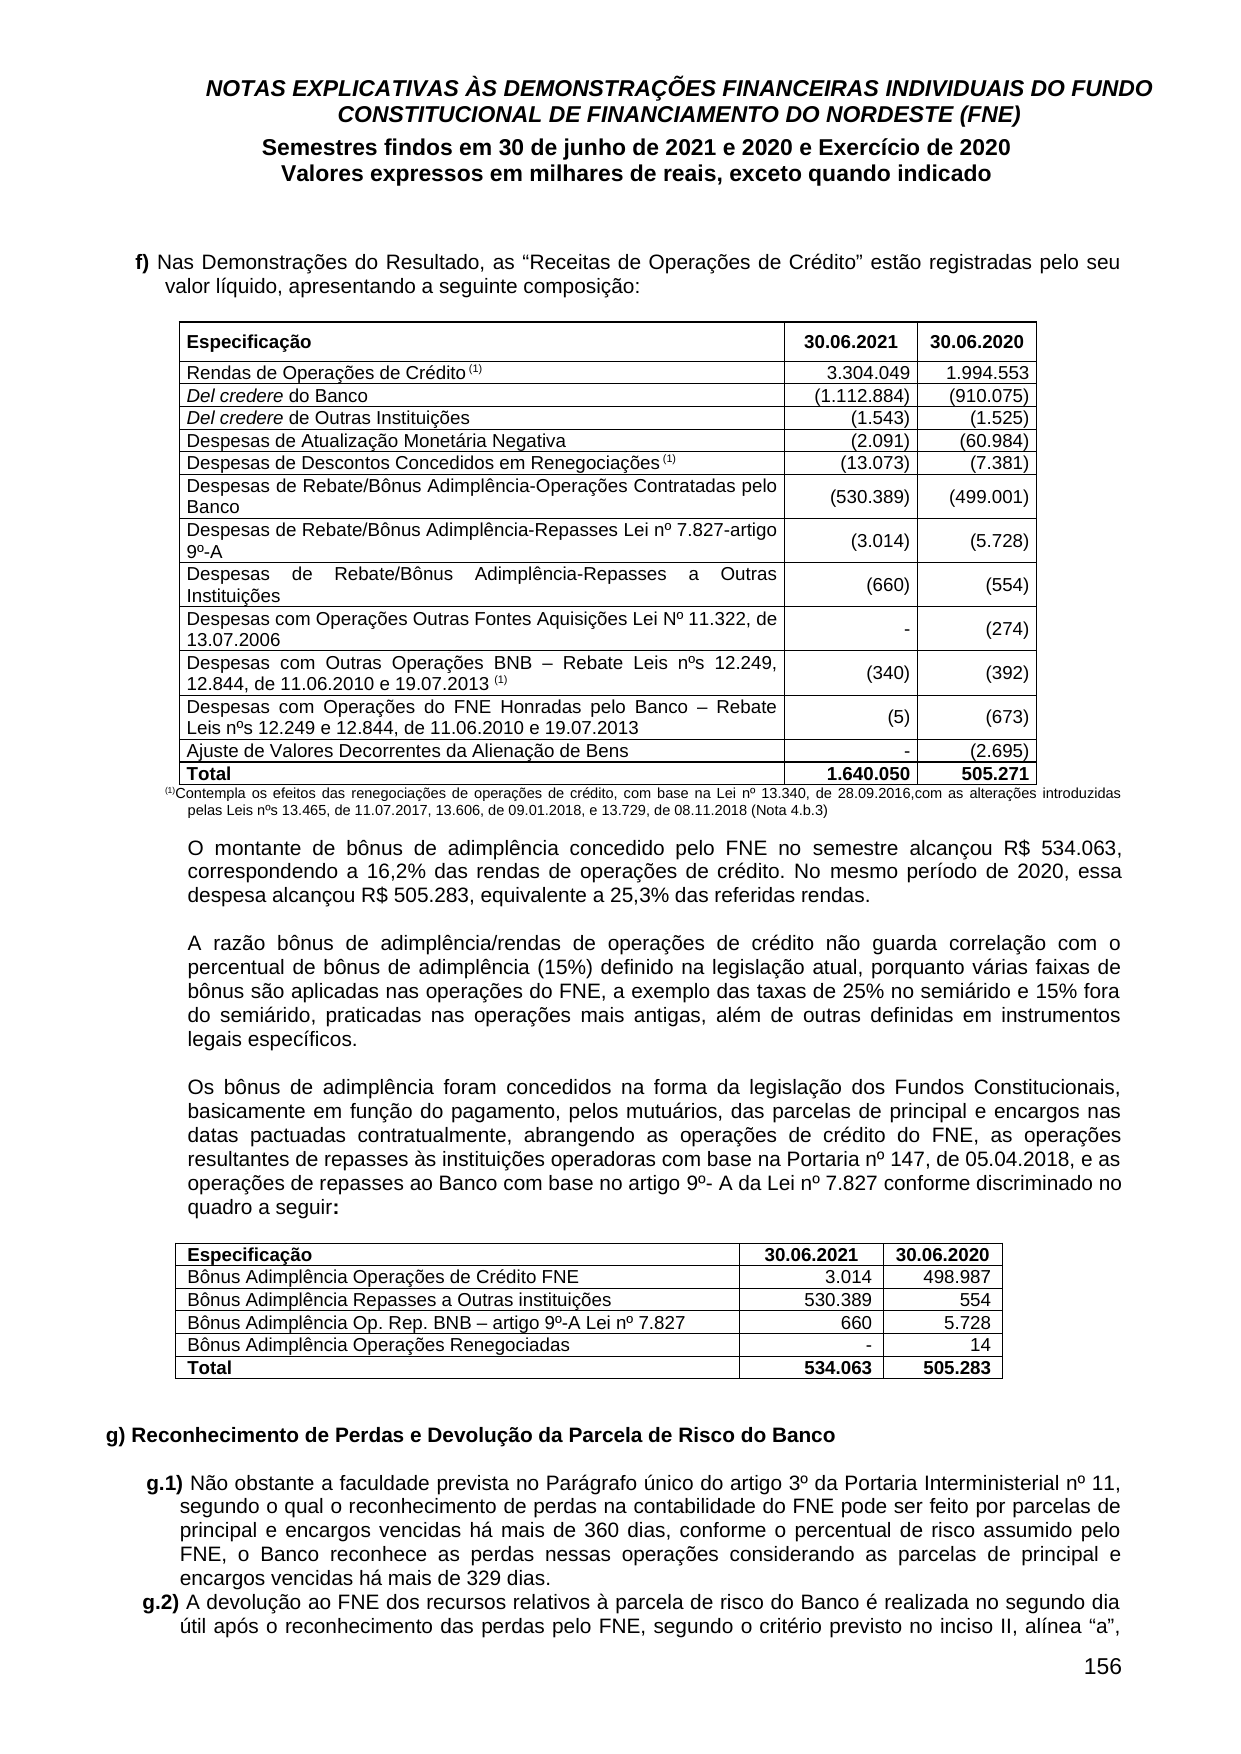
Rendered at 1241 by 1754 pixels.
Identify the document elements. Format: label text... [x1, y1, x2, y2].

table_cell (3.014) [785, 519, 917, 562]
table_cell (392) [918, 651, 1036, 694]
text O montante de bônus de adimplência concedido pelo FNE no semestre alcançou R$ 534.063, correspondendo a 16,2% das rendas de operações de crédito. No mesmo período de 2020, essa despesa alcançou R$ 505.283, equivalente a 25,3% das referidas rendas. [187, 835, 1122, 907]
table_cell Rendas de Operações de Crédito (1) [180, 362, 784, 383]
table_cell 1.640.050 [785, 763, 917, 784]
table_cell Despesas de Descontos Concedidos em Renegociações (1) [180, 452, 784, 474]
table_cell 530.389 [740, 1289, 883, 1310]
table_cell 1.994.553 [918, 362, 1036, 383]
table_header 30.06.2021 [740, 1244, 883, 1265]
table_cell (499.001) [918, 475, 1036, 518]
table_cell Total [176, 1357, 739, 1378]
text (1)Contempla os efeitos das renegociações de operações de crédito, com base na Lei nº 13.340, de 28.09.2016,com as alterações introduzidas pelas Leis nºs 13.465, de 11.07.2017, 13.606, de 09.01.2018, e 13.729, de 08.11.2018 (Nota 4.b.3) [165, 785, 1122, 818]
table_cell Despesas de Rebate/Bônus Adimplência-Operações Contratadas pelo Banco [180, 475, 784, 518]
table_cell 554 [884, 1289, 1002, 1310]
text f) Nas Demonstrações do Resultado, as “Receitas de Operações de Crédito” estão registradas pelo seu valor líquido, apresentando a seguinte composição: [135, 249, 1122, 297]
table_cell 534.063 [740, 1357, 883, 1378]
table_cell 660 [740, 1311, 883, 1333]
table_cell (910.075) [918, 384, 1036, 406]
table_cell Bônus Adimplência Op. Rep. BNB – artigo 9º-A Lei nº 7.827 [176, 1311, 739, 1333]
text g) Reconhecimento de Perdas e Devolução da Parcela de Risco do Banco [106, 1422, 1122, 1446]
table_cell Despesas de Rebate/Bônus Adimplência-Repasses Lei nº 7.827-artigo 9º-A [180, 519, 784, 562]
table_cell Bônus Adimplência Operações Renegociadas [176, 1334, 739, 1356]
table_cell - [785, 607, 917, 650]
table_cell - [740, 1334, 883, 1356]
text g.1) Não obstante a faculdade prevista no Parágrafo único do artigo 3º da Portaria Interministerial nº 11, segundo o qual o reconhecimento de perdas na contabilidade do FNE pode ser feito por parcelas de principal e encargos vencidas há mais de 360 dias, conforme o percentual de risco assumido pelo FNE, o Banco reconhece as perdas nessas operações considerando as parcelas de principal e encargos vencidas há mais de 329 dias. [99, 1470, 1122, 1590]
table_cell (2.695) [918, 740, 1036, 761]
table_cell Despesas de Rebate/Bônus Adimplência-Repasses a Outras Instituições [180, 563, 784, 606]
table_cell Despesas de Atualização Monetária Negativa [180, 430, 784, 451]
table_cell Del credere de Outras Instituições [180, 407, 784, 428]
table_header 30.06.2020 [918, 323, 1036, 361]
table_cell 3.014 [740, 1266, 883, 1288]
table_cell (2.091) [785, 430, 917, 451]
table_header 30.06.2021 [785, 323, 917, 361]
table_cell (1.112.884) [785, 384, 917, 406]
table_cell Bônus Adimplência Operações de Crédito FNE [176, 1266, 739, 1288]
table_cell (530.389) [785, 475, 917, 518]
table_cell 5.728 [884, 1311, 1002, 1333]
table_cell Ajuste de Valores Decorrentes da Alienação de Bens [180, 740, 784, 761]
table_cell (554) [918, 563, 1036, 606]
table_cell (60.984) [918, 430, 1036, 451]
table_cell 505.271 [918, 763, 1036, 784]
table_cell (340) [785, 651, 917, 694]
table_cell - [785, 740, 917, 761]
table_cell (673) [918, 696, 1036, 739]
table_cell (7.381) [918, 452, 1036, 474]
table_cell (274) [918, 607, 1036, 650]
table_cell 498.987 [884, 1266, 1002, 1288]
table_cell (5) [785, 696, 917, 739]
table_cell Despesas com Operações do FNE Honradas pelo Banco – Rebate Leis nºs 12.249 e 12.844, de 11.06.2010 e 19.07.2013 [180, 696, 784, 739]
table_cell (1.543) [785, 407, 917, 428]
table_cell 3.304.049 [785, 362, 917, 383]
table_cell Total [180, 763, 784, 784]
table_cell (1.525) [918, 407, 1036, 428]
table_cell Despesas com Operações Outras Fontes Aquisições Lei Nº 11.322, de 13.07.2006 [180, 607, 784, 650]
table_cell Bônus Adimplência Repasses a Outras instituições [176, 1289, 739, 1310]
text Os bônus de adimplência foram concedidos na forma da legislação dos Fundos Constitucionais, basicamente em função do pagamento, pelos mutuários, das parcelas de principal e encargos nas datas pactuadas contratualmente, abrangendo as operações de crédito do FNE, as operações resultantes de repasses às instituições operadoras com base na Portaria nº 147, de 05.04.2018, e as operações de repasses ao Banco com base no artigo 9º- A da Lei nº 7.827 conforme discriminado no quadro a seguir: [187, 1075, 1122, 1219]
table_header Especificação [180, 323, 784, 361]
table_header Especificação [176, 1244, 739, 1265]
table_cell (13.073) [785, 452, 917, 474]
table_cell (5.728) [918, 519, 1036, 562]
table_cell 14 [884, 1334, 1002, 1356]
table_header 30.06.2020 [884, 1244, 1002, 1265]
table_cell (660) [785, 563, 917, 606]
table_cell Del credere do Banco [180, 384, 784, 406]
table_cell 505.283 [884, 1357, 1002, 1378]
text A razão bônus de adimplência/rendas de operações de crédito não guarda correlação com o percentual de bônus de adimplência (15%) definido na legislação atual, porquanto várias faixas de bônus são aplicadas nas operações do FNE, a exemplo das taxas de 25% no semiárido e 15% fora do semiárido, praticadas nas operações mais antigas, além de outras definidas em instrumentos legais específicos. [187, 931, 1122, 1051]
table_cell Despesas com Outras Operações BNB – Rebate Leis nºs 12.249, 12.844, de 11.06.2010 e 19.07.2013 (1) [180, 651, 784, 694]
text g.2) A devolução ao FNE dos recursos relativos à parcela de risco do Banco é realizada no segundo dia útil após o reconhecimento das perdas pelo FNE, segundo o critério previsto no inciso II, alínea “a”, [135, 1590, 1122, 1638]
